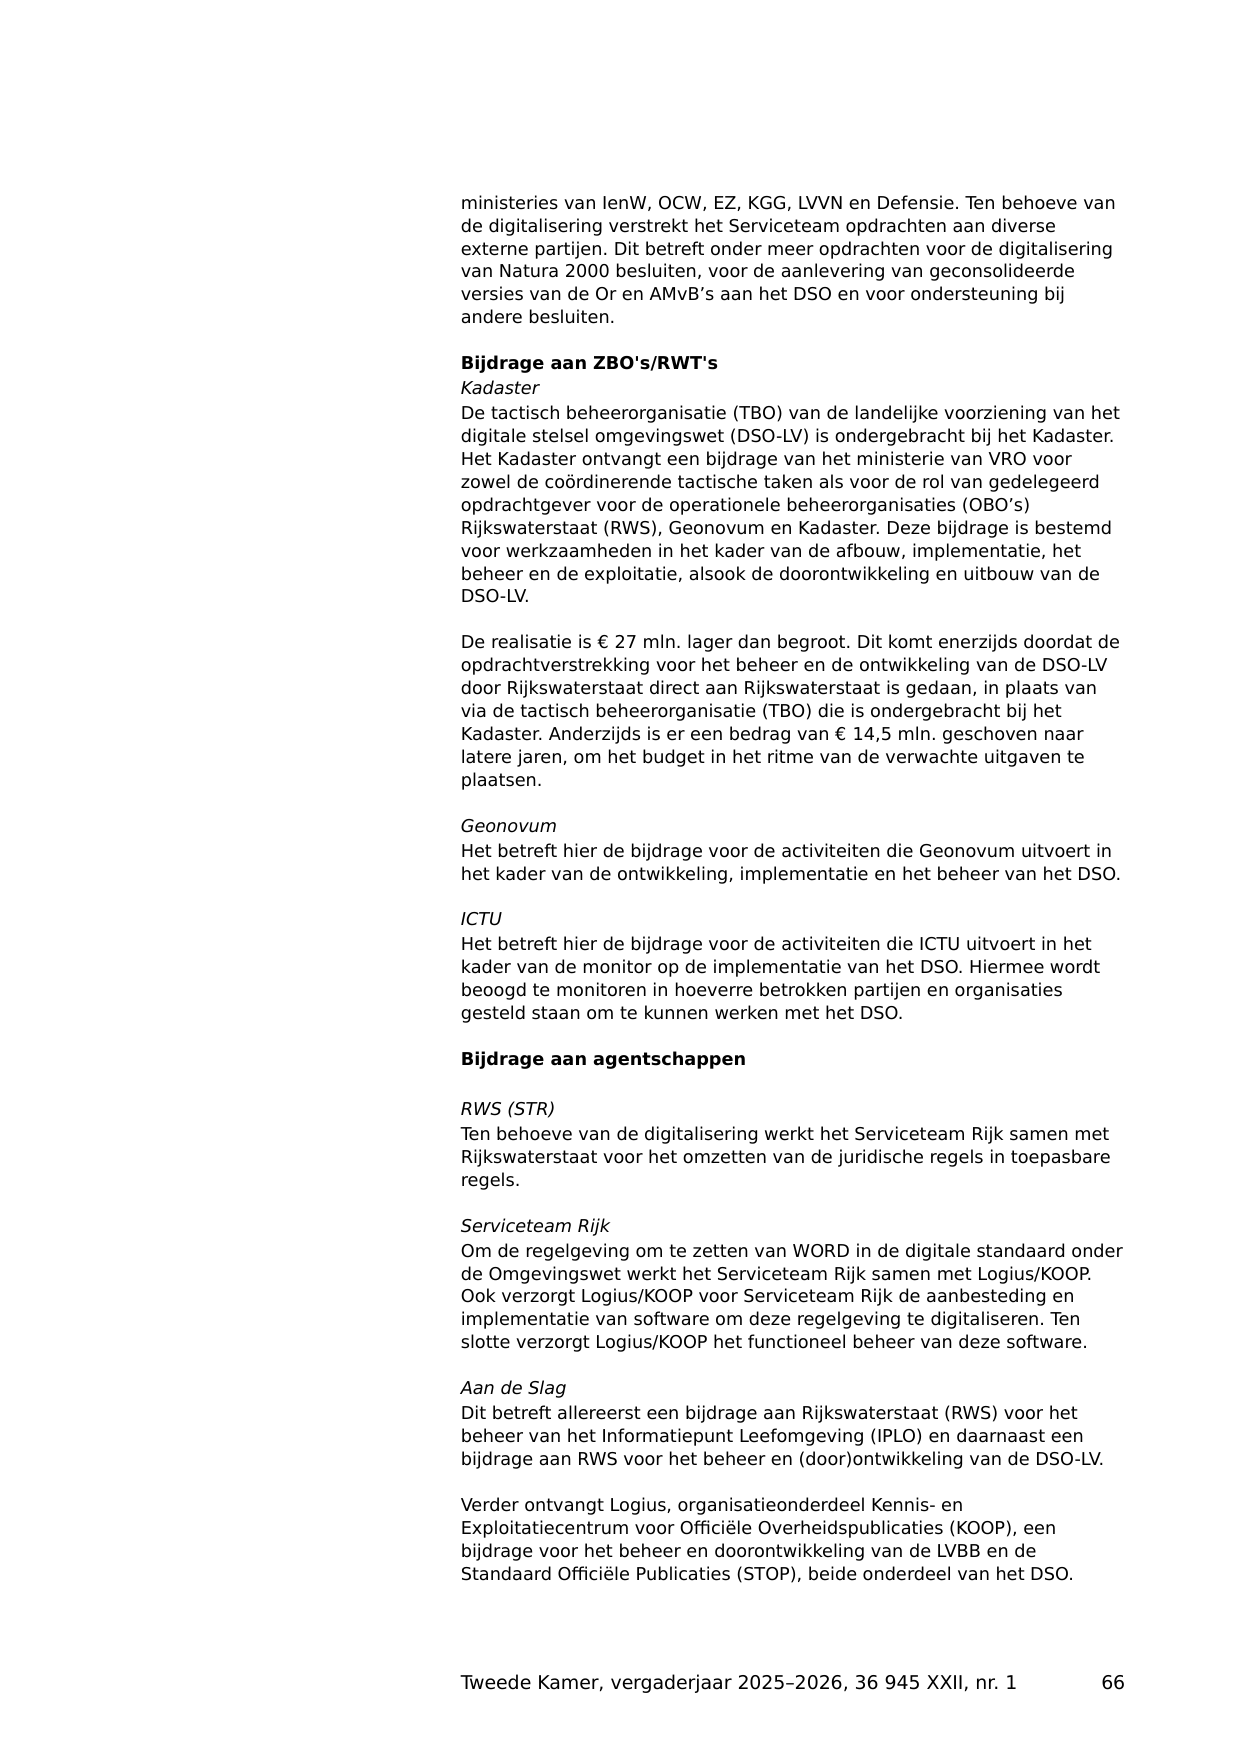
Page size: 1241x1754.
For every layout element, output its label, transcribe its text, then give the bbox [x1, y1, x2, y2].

text Bijdrage aan agentschappen [461, 1047, 1125, 1070]
text Geonovum [461, 814, 1125, 837]
text De realisatie is € 27 mln. lager dan begroot. Dit komt enerzijds doordat de opdrachtverstrekking voor het beheer en de ontwikkeling van de DSO-LV door Rijkswaterstaat direct aan Rijkswaterstaat is gedaan, in plaats van via de tactisch beheerorganisatie (TBO) die is ondergebracht bij het Kadaster. Anderzijds is er een bedrag van € 14,5 mln. geschoven naar latere jaren, om het budget in het ritme van de verwachte uitgaven te plaatsen. [461, 630, 1125, 791]
text De tactisch beheerorganisatie (TBO) van de landelijke voorziening van het digitale stelsel omgevingswet (DSO-LV) is ondergebracht bij het Kadaster. Het Kadaster ontvangt een bijdrage van het ministerie van VRO voor zowel de coördinerende tactische taken als voor de rol van gedelegeerd opdrachtgever voor de operationele beheerorganisaties (OBO’s) Rijkswaterstaat (RWS), Geonovum en Kadaster. Deze bijdrage is bestemd voor werkzaamheden in het kader van de afbouw, implementatie, het beheer en de exploitatie, alsook de doorontwikkeling en uitbouw van de DSO-LV. [461, 401, 1125, 607]
text Het betreft hier de bijdrage voor de activiteiten die Geonovum uitvoert in het kader van de ontwikkeling, implementatie en het beheer van het DSO. [461, 839, 1125, 884]
text Kadaster [461, 376, 1125, 399]
text Serviceteam Rijk [461, 1214, 1125, 1237]
text Dit betreft allereerst een bijdrage aan Rijkswaterstaat (RWS) voor het beheer van het Informatiepunt Leefomgeving (IPLO) en daarnaast een bijdrage aan RWS voor het beheer en (door)ontwikkeling van de DSO-LV. [461, 1401, 1125, 1470]
text Ten behoeve van de digitalisering werkt het Serviceteam Rijk samen met Rijkswaterstaat voor het omzetten van de juridische regels in toepasbare regels. [461, 1122, 1125, 1191]
text Om de regelgeving om te zetten van WORD in de digitale standaard onder de Omgevingswet werkt het Serviceteam Rijk samen met Logius/KOOP. Ook verzorgt Logius/KOOP voor Serviceteam Rijk de aanbesteding en implementatie van software om deze regelgeving te digitaliseren. Ten slotte verzorgt Logius/KOOP het functioneel beheer van deze software. [461, 1239, 1125, 1353]
text Aan de Slag [461, 1376, 1125, 1399]
text Verder ontvangt Logius, organisatieonderdeel Kennis- en Exploitatiecentrum voor Officiële Overheidspublicaties (KOOP), een bijdrage voor het beheer en doorontwikkeling van de LVBB en de Standaard Officiële Publicaties (STOP), beide onderdeel van het DSO. [461, 1493, 1125, 1584]
text Bijdrage aan ZBO's/RWT's [461, 351, 1125, 374]
text ICTU [461, 907, 1125, 930]
text Het betreft hier de bijdrage voor de activiteiten die ICTU uitvoert in het kader van de monitor op de implementatie van het DSO. Hiermee wordt beoogd te monitoren in hoeverre betrokken partijen en organisaties gesteld staan om te kunnen werken met het DSO. [461, 932, 1125, 1024]
text ministeries van IenW, OCW, EZ, KGG, LVVN en Defensie. Ten behoeve van de digitalisering verstrekt het Serviceteam opdrachten aan diverse externe partijen. Dit betreft onder meer opdrachten voor de digitalisering van Natura 2000 besluiten, voor de aanlevering van geconsolideerde versies van de Or en AMvB’s aan het DSO en voor ondersteuning bij andere besluiten. [461, 191, 1125, 328]
text RWS (STR) [461, 1097, 1125, 1120]
